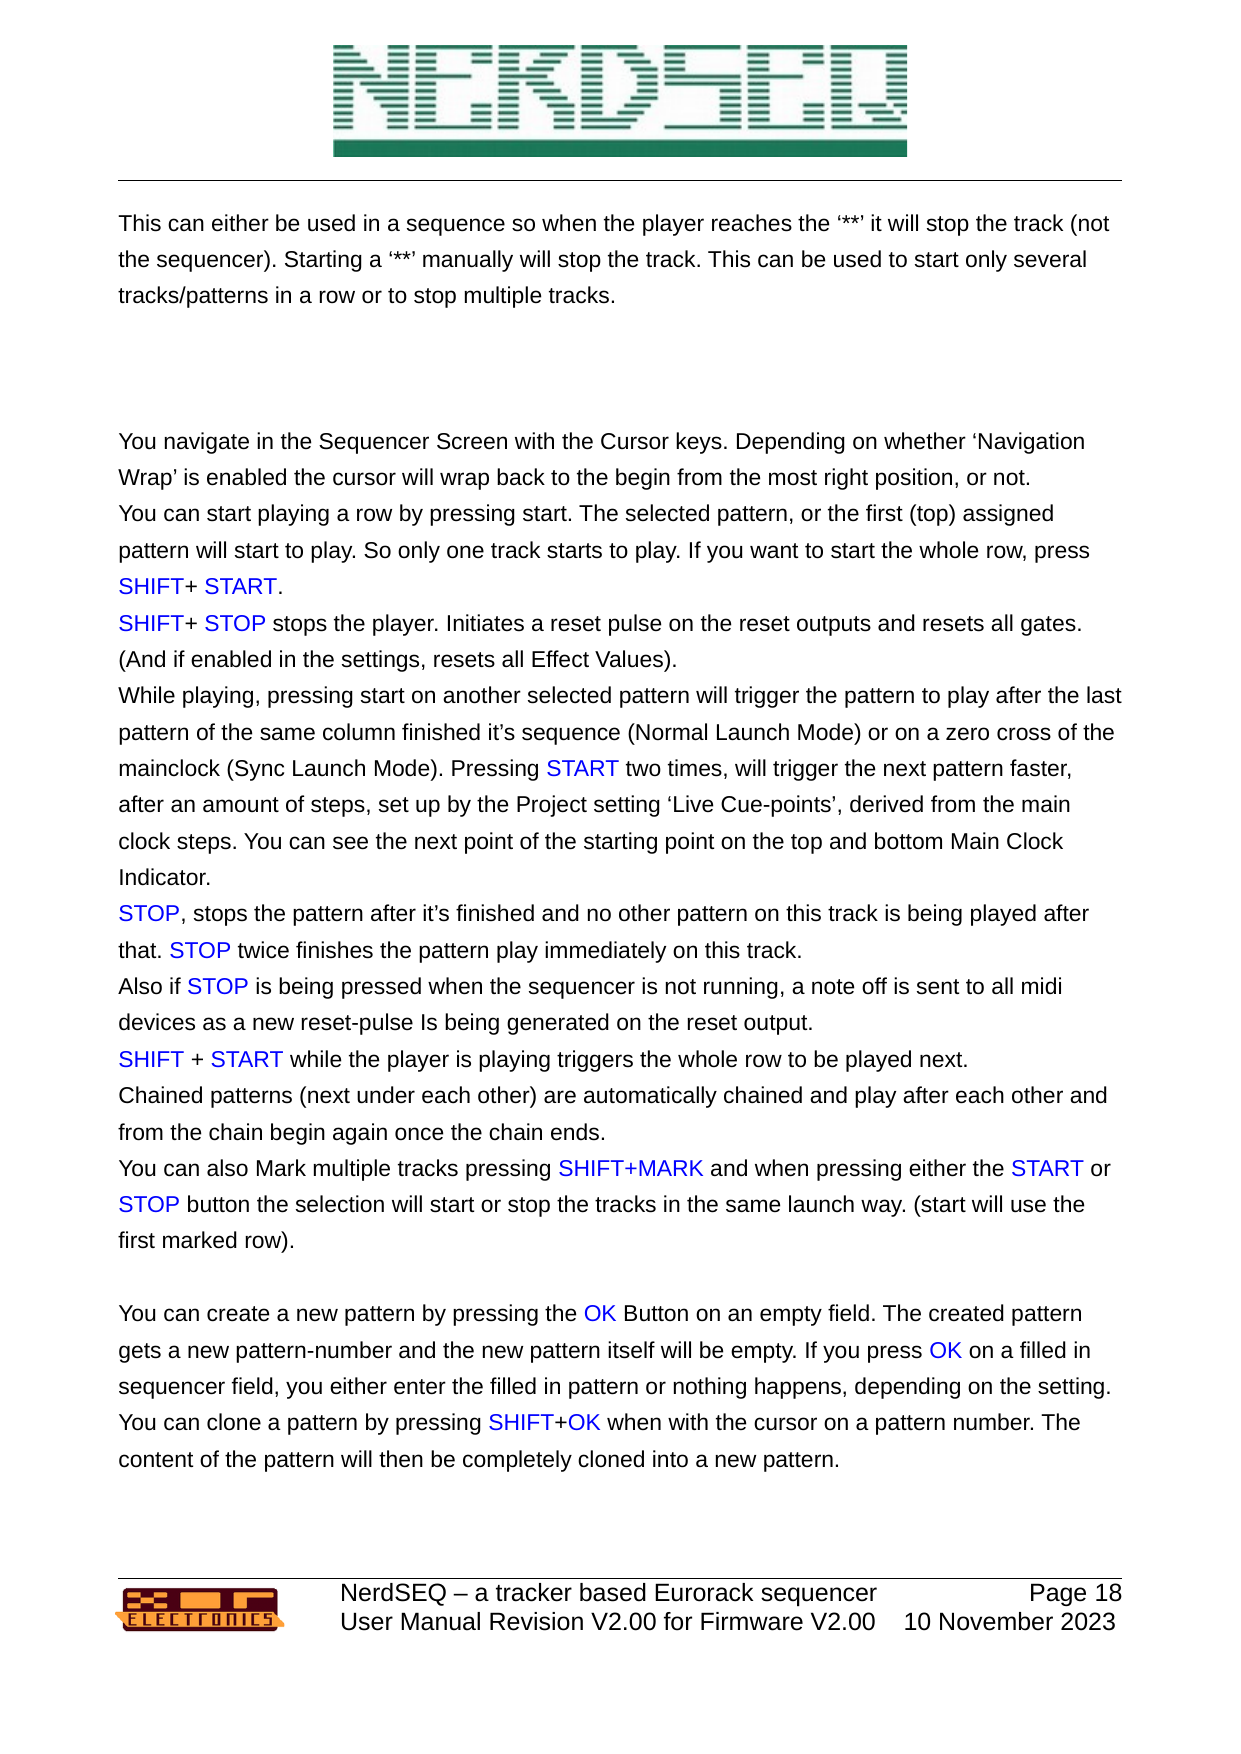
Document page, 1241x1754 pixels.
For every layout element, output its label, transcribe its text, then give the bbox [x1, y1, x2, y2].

text STOP, stops the pattern after it’s finished and no other pattern on this track is being played after that. STOP twice finishes the pattern play immediately on this track. [118, 900, 1122, 963]
text This can either be used in a sequence so when the player reaches the ‘**’ it will stop the track (not the sequencer). Starting a ‘**’ manually will stop the track. This can be used to start only several tracks/patterns in a row or to stop multiple tracks. [118, 209, 1122, 309]
picture [333, 45, 908, 157]
text SHIFT+ STOP stops the player. Initiates a reset pulse on the reset outputs and resets all gates. (And if enabled in the settings, resets all Effect Values). [118, 609, 1122, 672]
text You can start playing a row by pressing start. The selected pattern, or the first (top) assigned pattern will start to play. So only one track starts to play. If you want to start the whole row, press SHIFT+ START. [118, 500, 1122, 599]
text You navigate in the Sequencer Screen with the Cursor keys. Depending on whether ‘Navigation Wrap’ is enabled the cursor will wrap back to the begin from the most right position, or not. [118, 428, 1122, 490]
text SHIFT + START while the player is playing triggers the whole row to be played next. [118, 1046, 1122, 1072]
text Also if STOP is being pressed when the sequencer is not running, a note off is sent to all midi devices as a new reset-pulse Is being generated on the reset output. [118, 973, 1122, 1036]
text You can create a new pattern by pressing the OK Button on an empty field. The created pattern gets a new pattern-number and the new pattern itself will be empty. If you press OK on a filled in sequencer field, you either enter the filled in pattern or nothing happens, depending on the setting. You can clone a pattern by pressing SHIFT+OK when with the cursor on a pattern number. The content of the pattern will then be completely cloned into a new pattern. [118, 1300, 1122, 1472]
text While playing, pressing start on another selected pattern will trigger the pattern to play after the last pattern of the same column finished it’s sequence (Normal Launch Mode) or on a zero cross of the mainclock (Sync Launch Mode). Pressing START two times, will trigger the next pattern faster, after an amount of steps, set up by the Project setting ‘Live Cue-points’, derived from the main clock steps. You can see the next point of the starting point on the top and bottom Main Clock Indicator. [118, 682, 1122, 890]
text Chained patterns (next under each other) are automatically chained and play after each other and from the chain begin again once the chain ends. [118, 1082, 1122, 1145]
picture [115, 1584, 285, 1634]
text You can also Mark multiple tracks pressing SHIFT+MARK and when pressing either the START or STOP button the selection will start or stop the tracks in the same launch way. (start will use the first marked row). [118, 1155, 1122, 1254]
